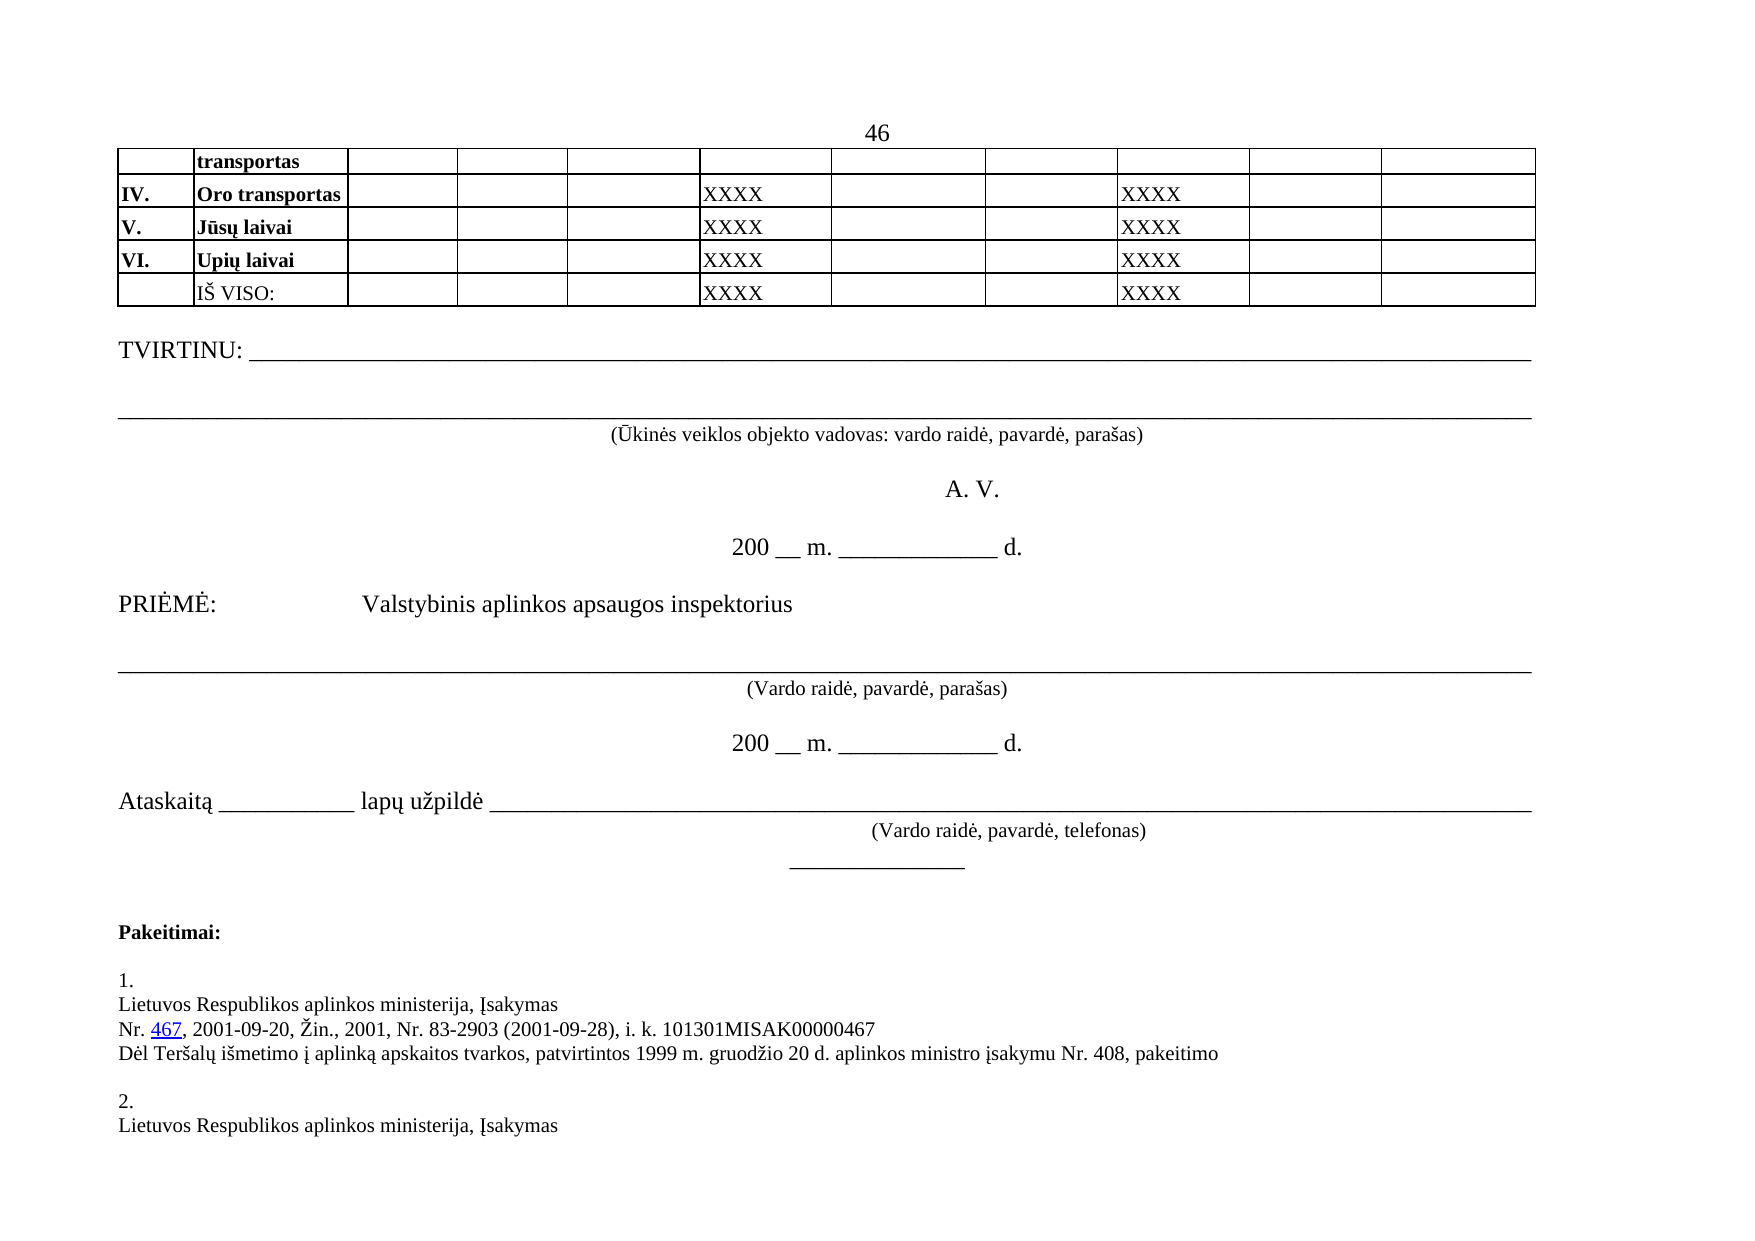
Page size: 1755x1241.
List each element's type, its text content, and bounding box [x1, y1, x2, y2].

table_cell [568, 241, 699, 272]
table_cell [568, 208, 699, 239]
text ______________ [118, 843, 1636, 872]
table_cell [568, 149, 699, 173]
table_cell [701, 149, 831, 173]
table_cell [832, 274, 985, 305]
table_cell [349, 149, 457, 173]
table_cell XXXX [1118, 175, 1249, 206]
table_cell IV. [119, 175, 193, 206]
table_cell [1250, 241, 1381, 272]
table_cell [1250, 274, 1381, 305]
text 2. [118, 1089, 1636, 1113]
table_cell XXXX [701, 208, 831, 239]
text 1. [118, 968, 1636, 992]
table_cell [986, 175, 1117, 206]
text PRIĖMĖ: Valstybinis aplinkos apsaugos inspektorius [118, 589, 1636, 618]
table_cell [1382, 175, 1535, 206]
table_cell XXXX [1118, 274, 1249, 305]
table_cell [1250, 175, 1381, 206]
table_cell VI. [119, 241, 193, 272]
table_cell [119, 149, 193, 173]
table_cell [1118, 149, 1249, 173]
text TVIRTINU: [118, 335, 1636, 364]
table_cell IŠ VISO: [195, 274, 347, 305]
table_cell Upių laivai [195, 241, 347, 272]
text Lietuvos Respublikos aplinkos ministerija, Įsakymas [118, 1113, 1636, 1137]
table_cell [1382, 149, 1535, 173]
table_cell [1382, 208, 1535, 239]
text A. V. [118, 474, 1636, 503]
table_cell [1250, 208, 1381, 239]
table_cell [832, 175, 985, 206]
table_cell V. [119, 208, 193, 239]
table_cell [458, 208, 567, 239]
table_cell [349, 241, 457, 272]
table_cell Jūsų laivai [195, 208, 347, 239]
table_cell transportas [195, 149, 347, 173]
table_cell [986, 149, 1117, 173]
table_cell [458, 274, 567, 305]
table_cell [458, 149, 567, 173]
text (Vardo raidė, pavardė, telefonas) [118, 814, 1636, 843]
table_cell [458, 175, 567, 206]
table_cell [1250, 149, 1381, 173]
text (Vardo raidė, pavardė, parašas) [118, 676, 1636, 699]
text Pakeitimai: [118, 920, 1636, 944]
table_cell [349, 175, 457, 206]
table_cell Oro transportas [195, 175, 347, 206]
table_cell [458, 241, 567, 272]
text (Ūkinės veiklos objekto vadovas: vardo raidė, pavardė, parašas) [118, 421, 1636, 446]
text Dėl Teršalų išmetimo į aplinką apskaitos tvarkos, patvirtintos 1999 m. gruodžio 20 d. aplinkos ministro įsakymu Nr. 408, pakeitimo [118, 1041, 1636, 1064]
text Lietuvos Respublikos aplinkos ministerija, Įsakymas [118, 992, 1636, 1016]
table_cell XXXX [1118, 208, 1249, 239]
text Ataskaitą lapų užpildė [118, 786, 1636, 814]
table_cell [119, 274, 193, 305]
table_cell [832, 241, 985, 272]
table_cell [568, 175, 699, 206]
table_cell [986, 274, 1117, 305]
text 200 __ m. d. [118, 728, 1636, 757]
table_cell [832, 149, 985, 173]
table_cell [568, 274, 699, 305]
text 200 __ m. d. [118, 532, 1636, 561]
table_cell XXXX [1118, 241, 1249, 272]
table_cell [1382, 274, 1535, 305]
table_cell XXXX [701, 274, 831, 305]
table_cell [1382, 241, 1535, 272]
table_cell XXXX [701, 175, 831, 206]
text Nr. 467, 2001-09-20, Žin., 2001, Nr. 83-2903 (2001-09-28), i. k. 101301MISAK00000467 [118, 1016, 1636, 1041]
table_cell XXXX [701, 241, 831, 272]
table_cell [349, 274, 457, 305]
table_cell [986, 208, 1117, 239]
table_cell [986, 241, 1117, 272]
table_cell [832, 208, 985, 239]
table_cell [349, 208, 457, 239]
